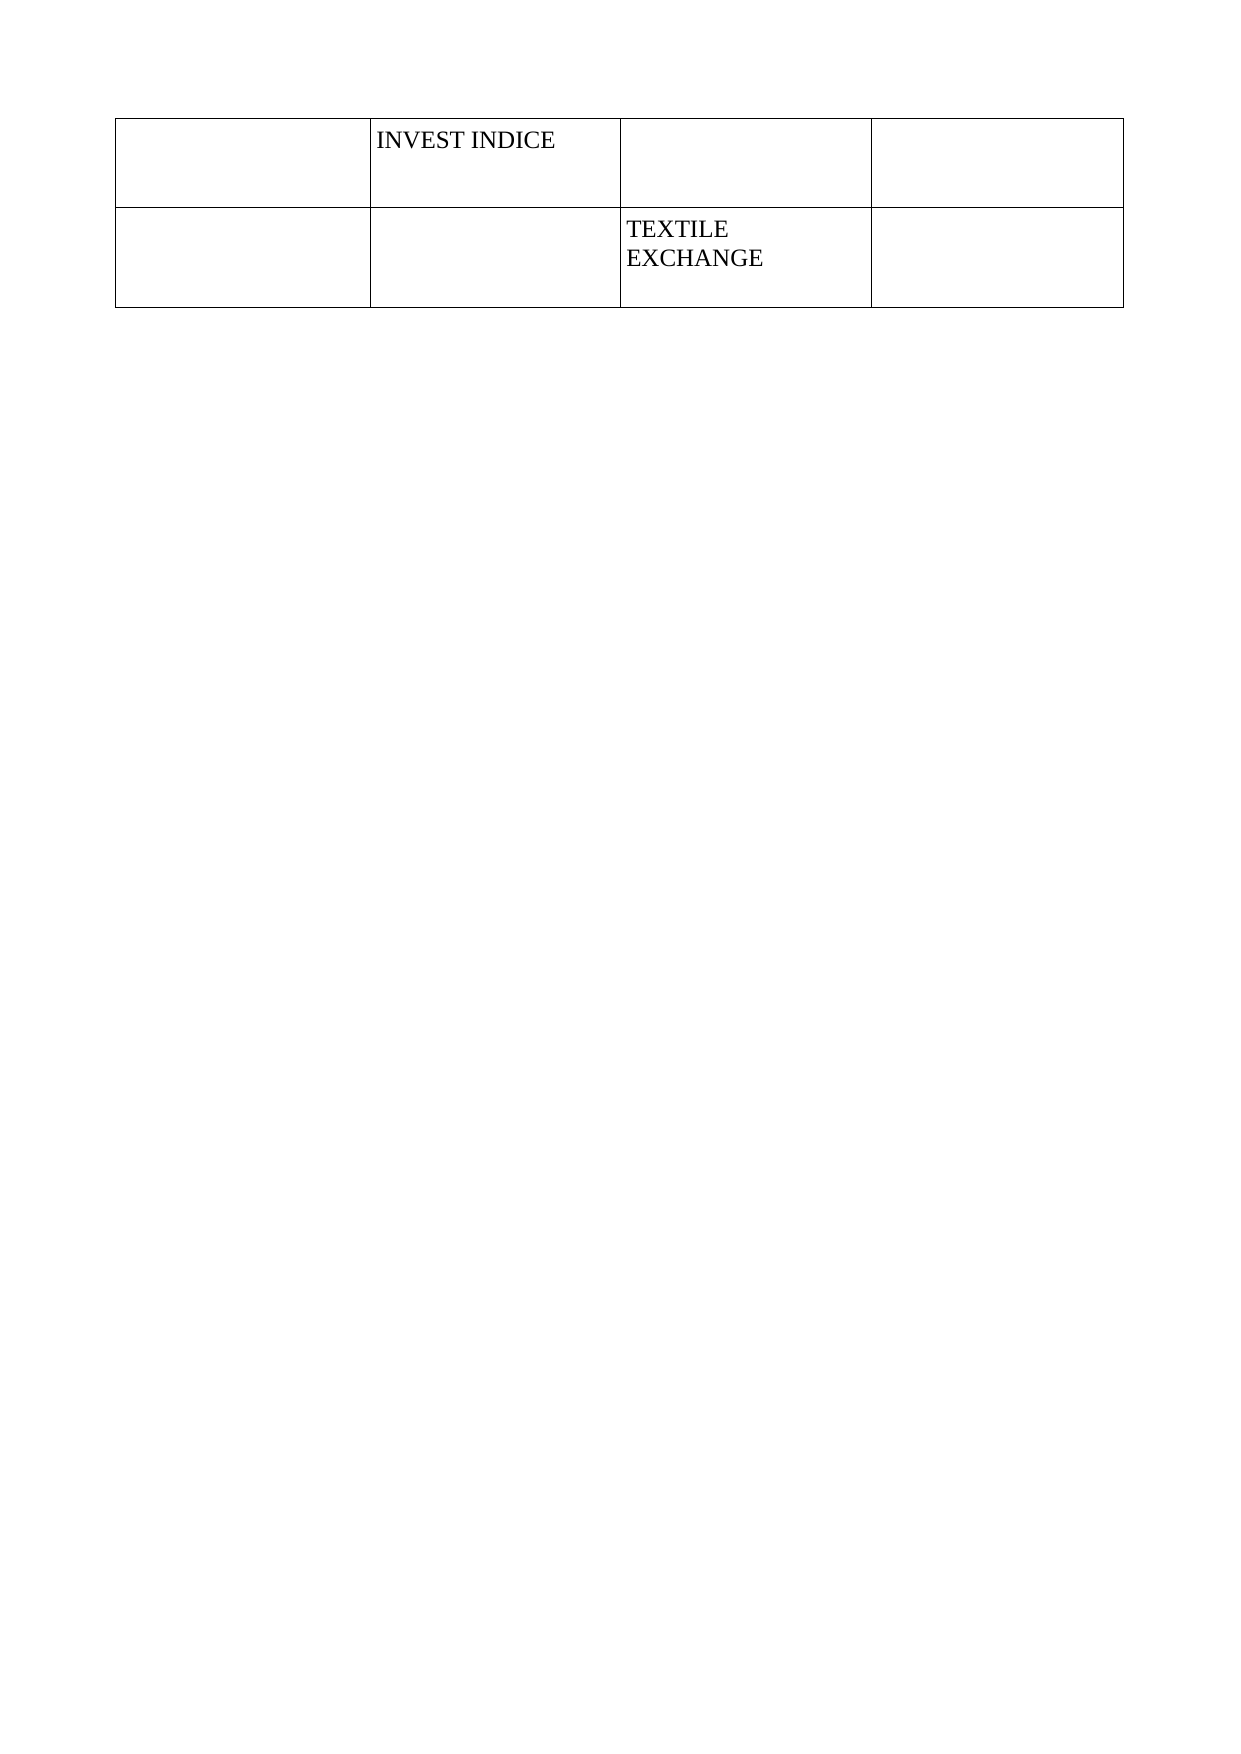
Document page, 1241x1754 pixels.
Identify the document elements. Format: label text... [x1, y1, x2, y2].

table_cell [872, 119, 1123, 207]
table_cell [371, 208, 620, 307]
table_cell [116, 119, 370, 207]
table_cell INVEST INDICE [371, 119, 620, 207]
table_cell TEXTILE EXCHANGE [621, 208, 871, 307]
table_cell [621, 119, 871, 207]
table_cell [872, 208, 1123, 307]
table_cell [116, 208, 370, 307]
